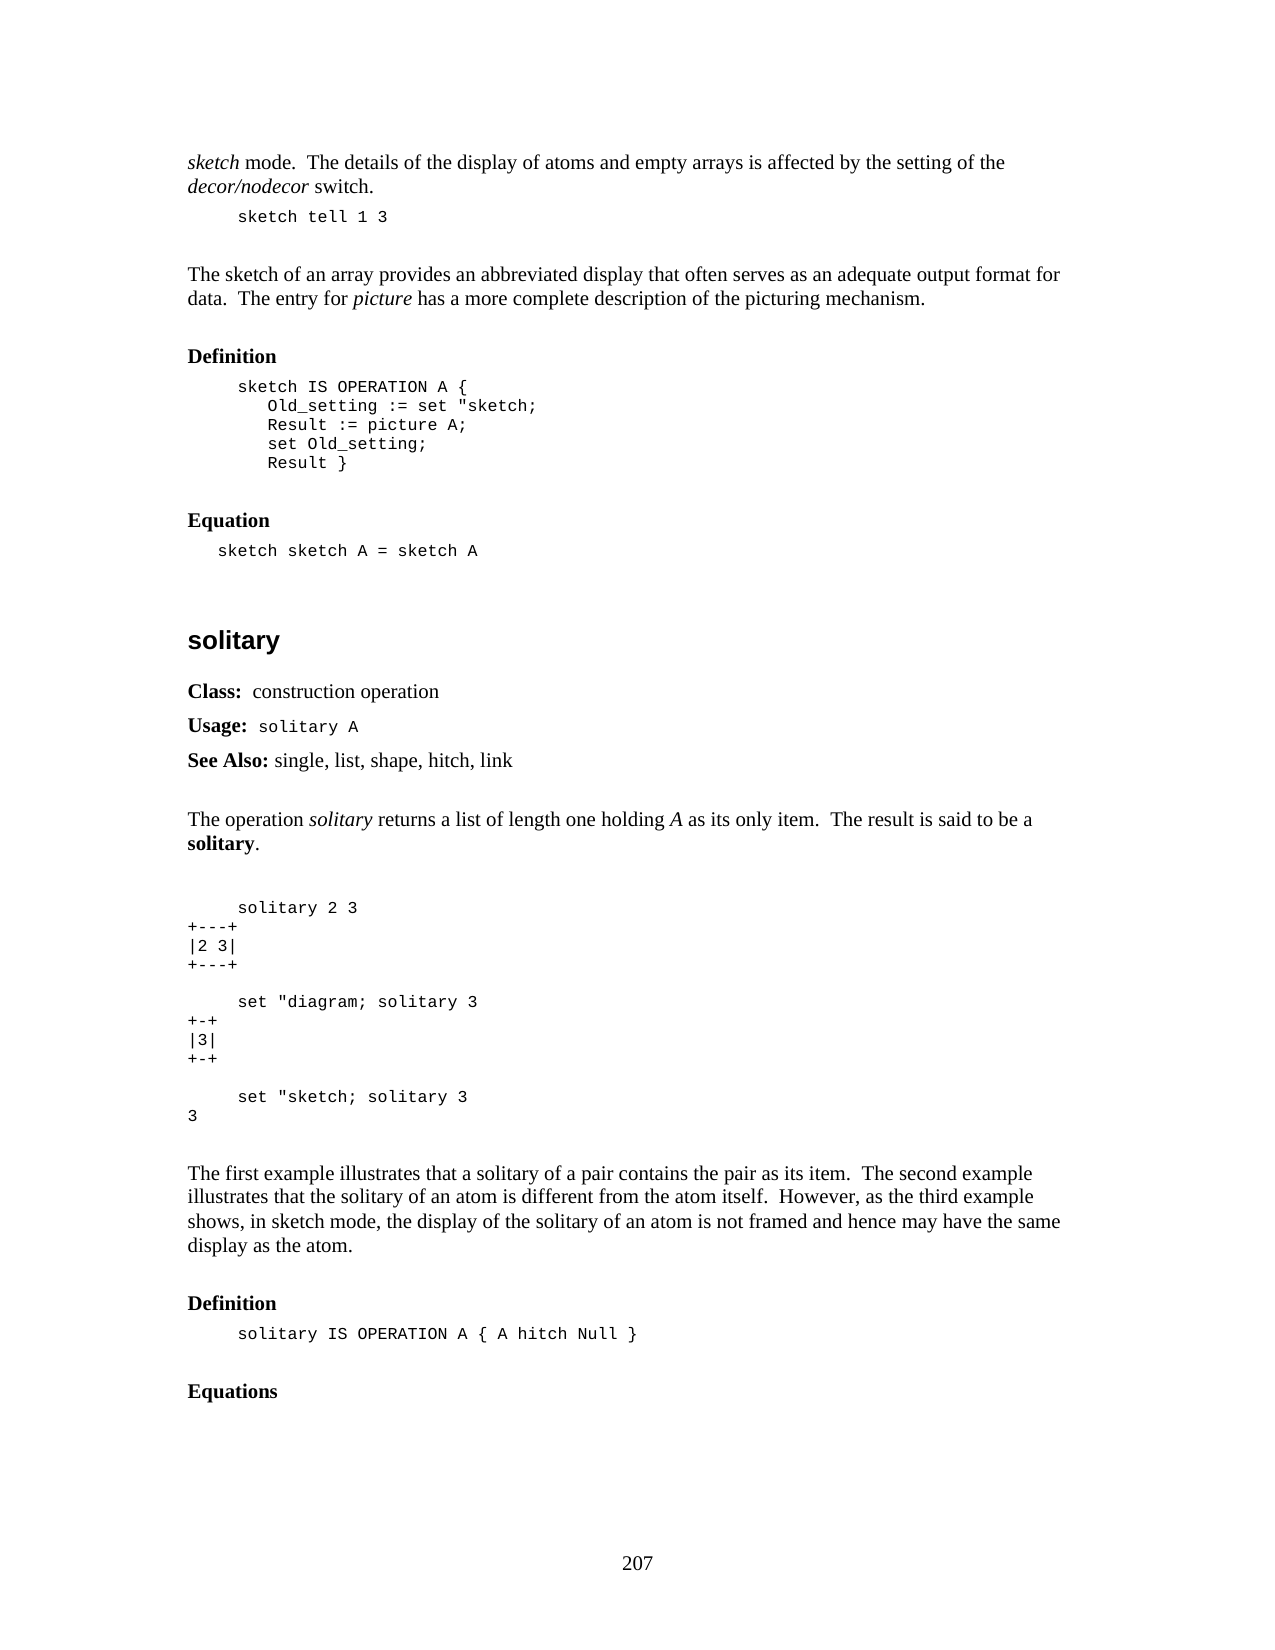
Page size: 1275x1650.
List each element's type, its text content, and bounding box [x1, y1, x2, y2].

text solitary 2 3 +---+ |2 3| +---+ set "diagram; solitary 3 +-+ |3| +-+ set "sketch; solitary 3 3 [187, 900, 1087, 1150]
text Equation [187, 508, 1087, 532]
text Usage: solitary A [187, 713, 1087, 738]
text sketch mode. The details of the display of atoms and empty arrays is affected by the setting of the decor/nodecor switch. [187, 150, 1087, 198]
text solitary IS OPERATION A { A hitch Null } [187, 1326, 1087, 1368]
text sketch sketch A = sketch A [187, 542, 1087, 580]
text The first example illustrates that a solitary of a pair contains the pair as its item. The second example illustrates that the solitary of an atom is different from the atom itself. However, as the third example shows, in sketch mode, the display of the solitary of an atom is not framed and hence may have the same display as the atom. [187, 1160, 1087, 1281]
text The operation solitary returns a list of length one holding A as its only item. The result is said to be a solitary. [187, 807, 1087, 855]
text The sketch of an array provides an abbreviated display that often serves as an adequate output format for data. The entry for picture has a more complete description of the picturing mechanism. [187, 262, 1087, 334]
text Definition [187, 344, 1087, 368]
text sketch tell 1 3 [187, 208, 1087, 251]
text Definition [187, 1291, 1087, 1315]
text See Also: single, list, shape, hitch, link [187, 748, 1087, 796]
text sketch IS OPERATION A { Old_setting := set "sketch; Result := picture A; set Old_setting; Result } [187, 379, 1087, 497]
text Equations [187, 1379, 1087, 1403]
text Class: construction operation [187, 679, 1087, 703]
text solitary [187, 625, 1087, 655]
